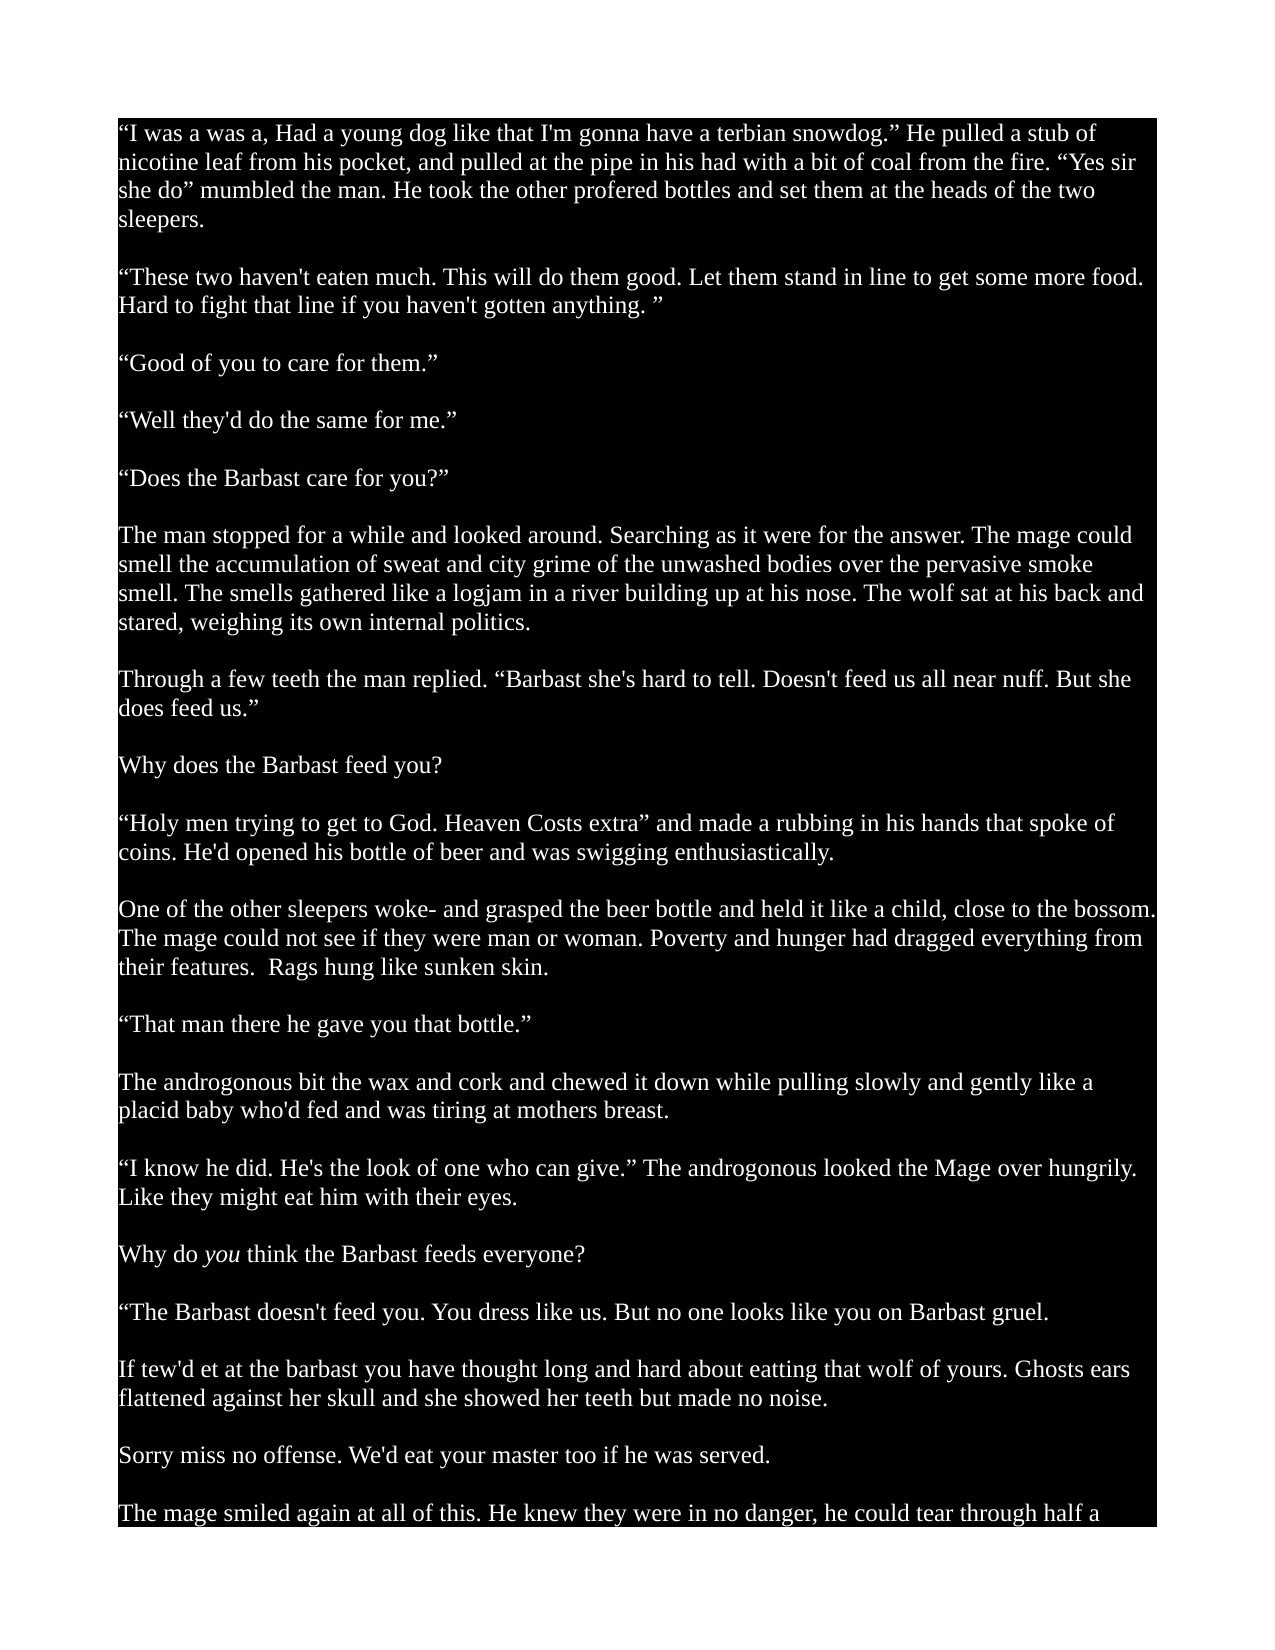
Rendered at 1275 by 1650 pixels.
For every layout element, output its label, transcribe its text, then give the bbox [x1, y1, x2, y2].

text “I was a was a, Had a young dog like that I'm gonna have a terbian snowdog.” He pulled a stub of nicotine leaf from his pocket, and pulled at the pipe in his had with a bit of coal from the fire. “Yes sir she do” mumbled the man. He took the other profered bottles and set them at the heads of the two sleepers. “These two haven't eaten much. This will do them good. Let them stand in line to get some more food. Hard to fight that line if you haven't gotten anything. ” “Good of you to care for them.” “Well they'd do the same for me.” “Does the Barbast care for you?” [118, 118, 1157, 492]
text One of the other sleepers woke- and grasped the beer bottle and held it like a child, close to the bossom. The mage could not see if they were man or woman. Poverty and hunger had dragged everything from their features. Rags hung like sunken skin. “That man there he gave you that bottle.” The androgonous bit the wax and cork and chewed it down while pulling slowly and gently like a placid baby who'd fed and was tiring at mothers breast. “I know he did. He's the look of one who can give.” The androgonous looked the Mage over hungrily. Like they might eat him with their eyes. Why do you think the Barbast feeds everyone? “The Barbast doesn't feed you. You dress like us. But no one looks like you on Barbast gruel. If tew'd et at the barbast you have thought long and hard about eatting that wolf of yours. Ghosts ears flattened against her skull and she showed her teeth but made no noise. Sorry miss no offense. We'd eat your master too if he was served. The mage smiled again at all of this. He knew they were in no danger, he could tear through half a [118, 894, 1157, 1527]
text The man stopped for a while and looked around. Searching as it were for the answer. The mage could smell the accumulation of sweat and city grime of the unwashed bodies over the pervasive smoke smell. The smells gathered like a logjam in a river building up at his nose. The wolf sat at his back and stared, weighing its own internal politics. Through a few teeth the man replied. “Barbast she's hard to tell. Doesn't feed us all near nuff. But she does feed us.” Why does the Barbast feed you? “Holy men trying to get to God. Heaven Costs extra” and made a rubbing in his hands that spoke of coins. He'd opened his bottle of beer and was swigging enthusiastically. [118, 521, 1157, 866]
